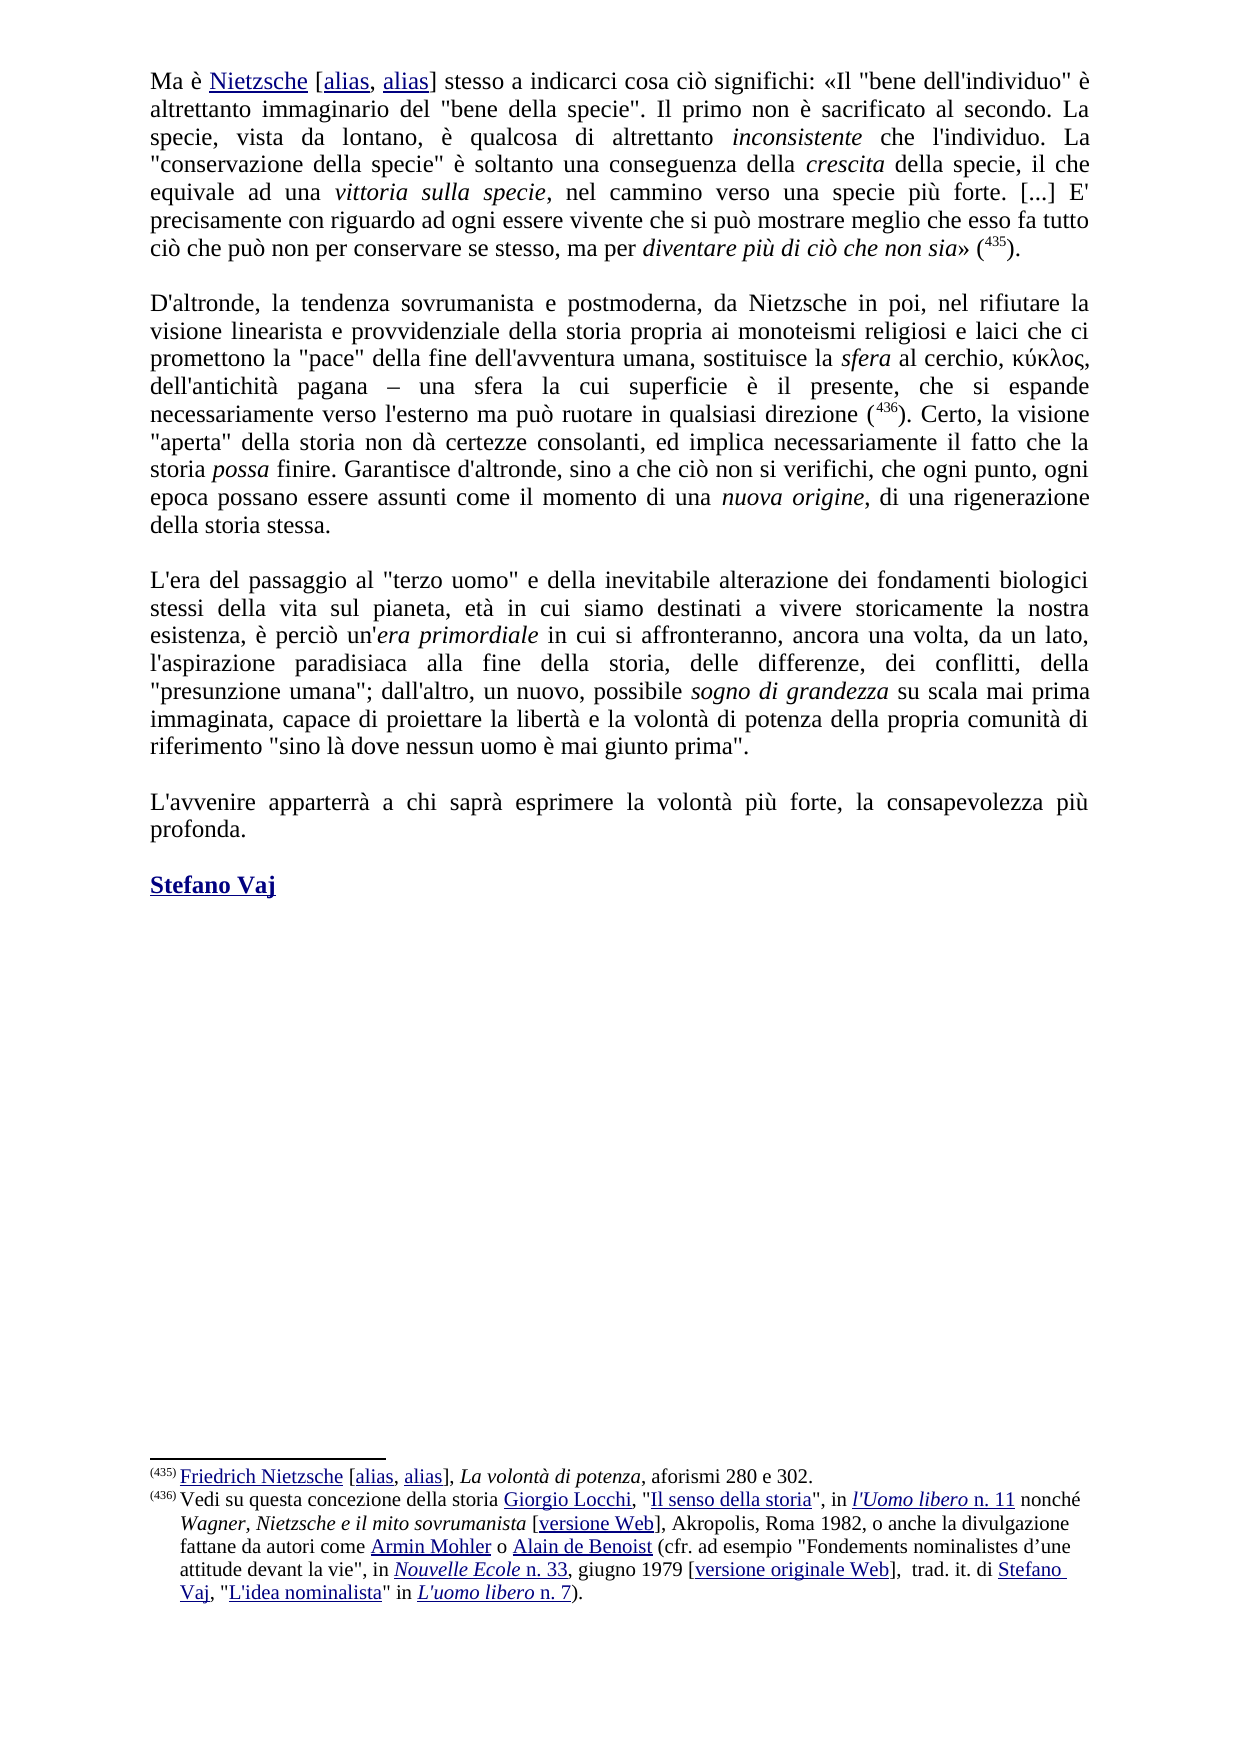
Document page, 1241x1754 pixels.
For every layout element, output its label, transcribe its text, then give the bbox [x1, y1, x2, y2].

text D'altronde, la tendenza sovrumanista e postmoderna, da Nietzsche in poi, nel rifiutare la visione linearista e provvidenziale della storia propria ai monoteismi religiosi e laici che ci promettono la "pace" della fine dell'avventura umana, sostituisce la sfera al cerchio, κύκλος, dell'antichità pagana – una sfera la cui superficie è il presente, che si espande necessariamente verso l'esterno ma può ruotare in qualsiasi direzione (). Certo, la visione "aperta" della storia non dà certezze consolanti, ed implica necessariamente il fatto che la storia possa finire. Garantisce d'altronde, sino a che ciò non si verifichi, che ogni punto, ogni epoca possano essere assunti come il momento di una nuova origine, di una rigenerazione della storia stessa. [150, 289, 1090, 538]
text Friedrich Nietzsche [alias, alias], La volontà di potenza, aforismi 280 e 302. [150, 1465, 1090, 1488]
text L'era del passaggio al "terzo uomo" e della inevitabile alterazione dei fondamenti biologici stessi della vita sul pianeta, età in cui siamo destinati a vivere storicamente la nostra esistenza, è perciò un'era primordiale in cui si affronteranno, ancora una volta, da un lato, l'aspirazione paradisiaca alla fine della storia, delle differenze, dei conflitti, della "presunzione umana"; dall'altro, un nuovo, possibile sogno di grandezza su scala mai prima immaginata, capace di proiettare la libertà e la volontà di potenza della propria comunità di riferimento "sino là dove nessun uomo è mai giunto prima". [150, 566, 1090, 760]
text L'avvenire apparterrà a chi saprà esprimere la volontà più forte, la consapevolezza più profonda. [150, 788, 1090, 843]
list Vedi su questa concezione della storia Giorgio Locchi, "Il senso della storia", in l'Uomo libero n. 11 nonché Wagner, Nietzsche e il mito sovrumanista [versione Web], Akropolis, Roma 1982, o anche la divulgazione fattane da autori come Armin Mohler o Alain de Benoist (cfr. ad esempio "Fondements nominalistes d’une attitude devant la vie", in Nouvelle Ecole n. 33, giugno 1979 [versione originale Web], trad. it. di Stefano Vaj, "L'idea nominalista" in L'uomo libero n. 7). [150, 1488, 1090, 1604]
text Ma è Nietzsche [alias, alias] stesso a indicarci cosa ciò significhi: «Il "bene dell'individuo" è altrettanto immaginario del "bene della specie". Il primo non è sacrificato al secondo. La specie, vista da lontano, è qualcosa di altrettanto inconsistente che l'individuo. La "conservazione della specie" è soltanto una conseguenza della crescita della specie, il che equivale ad una vittoria sulla specie, nel cammino verso una specie più forte. [...] E' precisamente con riguardo ad ogni essere vivente che si può mostrare meglio che esso fa tutto ciò che può non per conservare se stesso, ma per diventare più di ciò che non sia» (). [150, 67, 1090, 261]
text Stefano Vaj [150, 871, 1090, 899]
